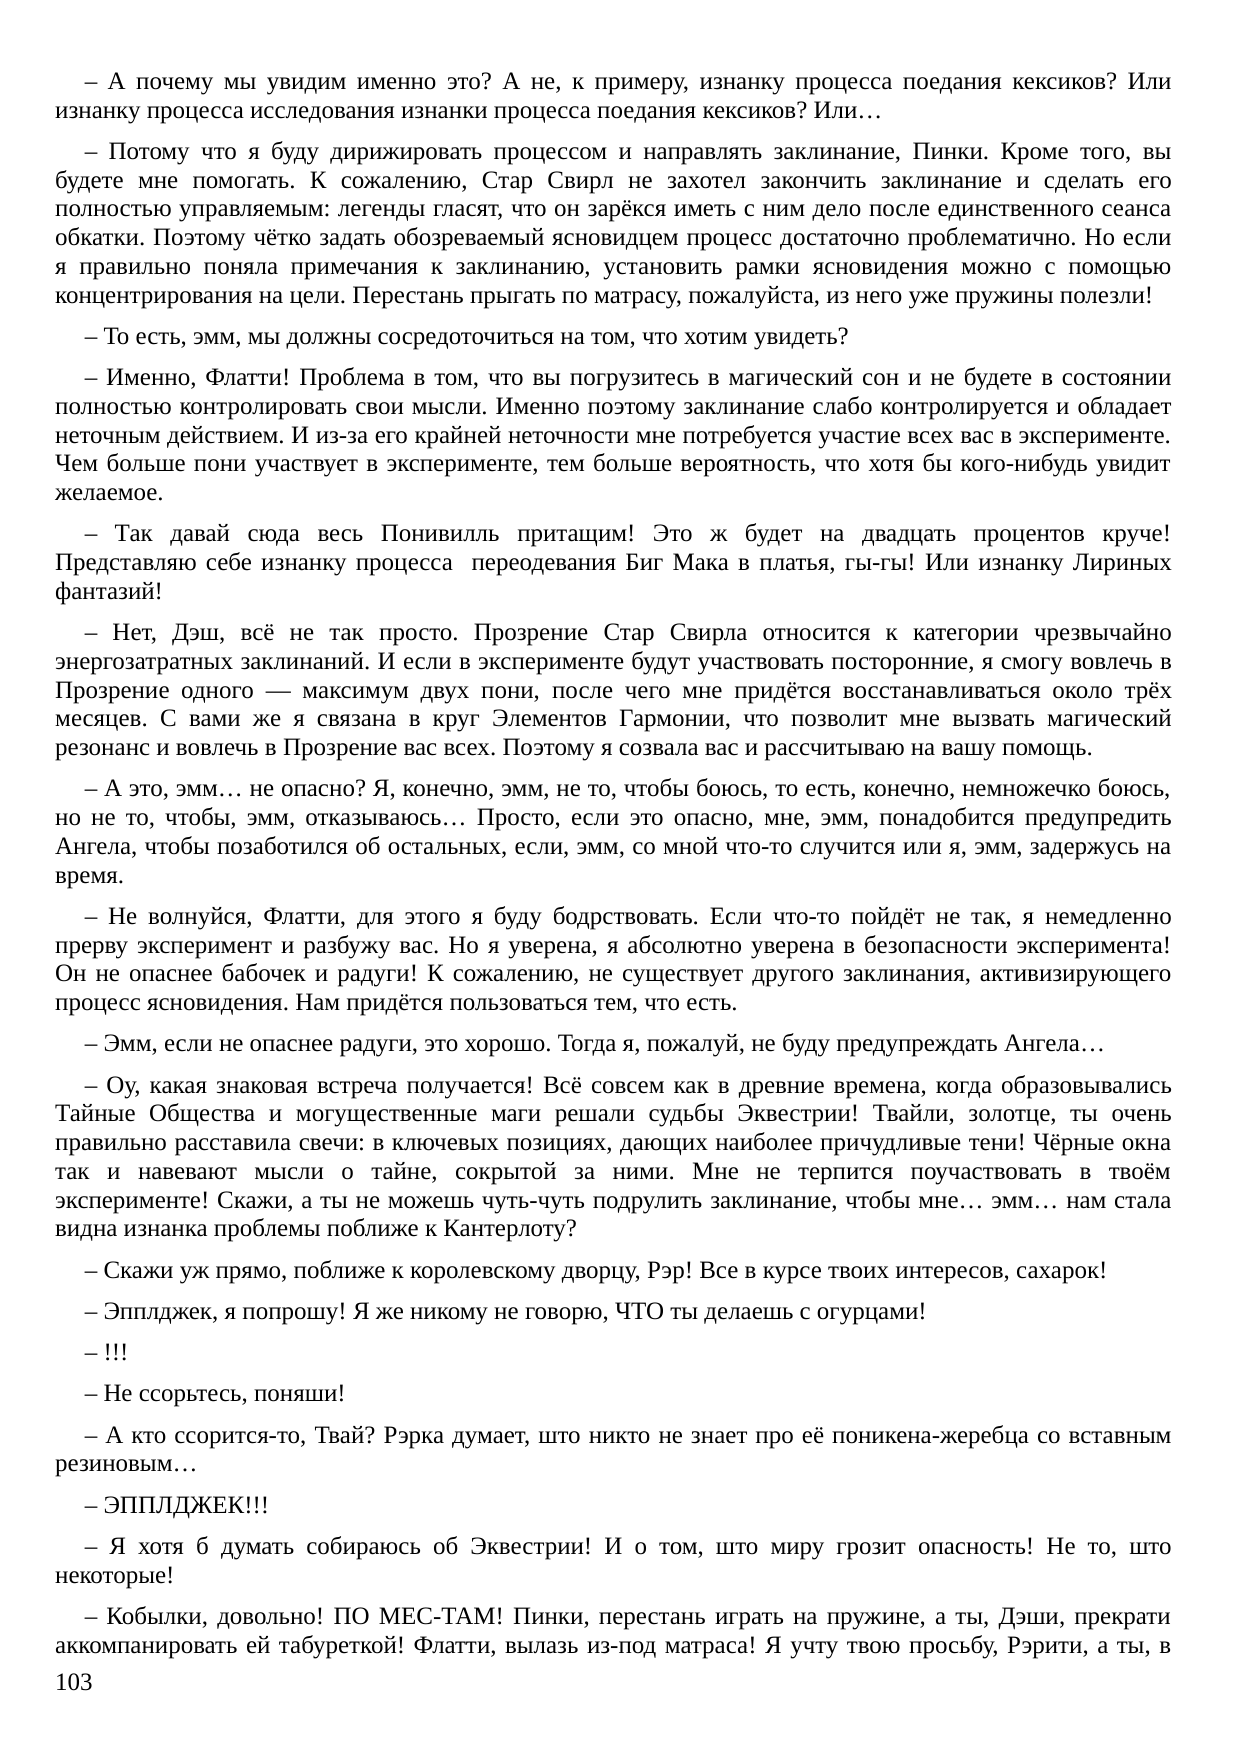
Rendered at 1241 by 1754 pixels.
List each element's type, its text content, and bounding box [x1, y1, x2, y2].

text – То есть, эмм, мы должны сосредоточиться на том, что хотим увидеть? [55, 321, 1173, 350]
text – А кто ссорится-то, Твай? Рэрка думает, што никто не знает про её поникена-жеребца со вставным резиновым… [55, 1420, 1173, 1477]
text – Так давай сюда весь Понивилль притащим! Это ж будет на двадцать процентов круче! Представляю себе изнанку процесса переодевания Биг Мака в платья, гы-гы! Или изнанку Лириных фантазий! [55, 518, 1173, 605]
text – Именно, Флатти! Проблема в том, что вы погрузитесь в магический сон и не будете в состоянии полностью контролировать свои мысли. Именно поэтому заклинание слабо контролируется и обладает неточным действием. И из-за его крайней неточности мне потребуется участие всех вас в эксперименте. Чем больше пони участвует в эксперименте, тем больше вероятность, что хотя бы кого-нибудь увидит желаемое. [55, 362, 1173, 506]
text – Скажи уж прямо, поближе к королевскому дворцу, Рэр! Все в курсе твоих интересов, сахарок! [55, 1255, 1173, 1283]
text – А почему мы увидим именно это? А не, к примеру, изнанку процесса поедания кексиков? Или изнанку процесса исследования изнанки процесса поедания кексиков? Или… [55, 66, 1173, 123]
text – Я хотя б думать собираюсь об Эквестрии! И о том, што миру грозит опасность! Не то, што некоторые! [55, 1531, 1173, 1588]
text – Не волнуйся, Флатти, для этого я буду бодрствовать. Если что-то пойдёт не так, я немедленно прерву эксперимент и разбужу вас. Но я уверена, я абсолютно уверена в безопасности эксперимента! Он не опаснее бабочек и радуги! К сожалению, не существует другого заклинания, активизирующего процесс ясновидения. Нам придётся пользоваться тем, что есть. [55, 901, 1173, 1016]
text – Эпплджек, я попрошу! Я же никому не говорю, ЧТО ты делаешь с огурцами! [55, 1296, 1173, 1325]
text – Кобылки, довольно! ПО МЕС-ТАМ! Пинки, перестань играть на пружине, а ты, Дэши, прекрати аккомпанировать ей табуреткой! Флатти, вылазь из-под матраса! Я учту твою просьбу, Рэрити, а ты, в [55, 1601, 1173, 1658]
text – А это, эмм… не опасно? Я, конечно, эмм, не то, чтобы боюсь, то есть, конечно, немножечко боюсь, но не то, чтобы, эмм, отказываюсь… Просто, если это опасно, мне, эмм, понадобится предупредить Ангела, чтобы позаботился об остальных, если, эмм, со мной что-то случится или я, эмм, задержусь на время. [55, 773, 1173, 888]
text – Эмм, если не опаснее радуги, это хорошо. Тогда я, пожалуй, не буду предупреждать Ангела… [55, 1028, 1173, 1057]
text – !!! [55, 1337, 1173, 1366]
text – ЭППЛДЖЕК!!! [55, 1490, 1173, 1518]
text – Нет, Дэш, всё не так просто. Прозрение Стар Свирла относится к категории чрезвычайно энергозатратных заклинаний. И если в эксперименте будут участвовать посторонние, я смогу вовлечь в Прозрение одного — максимум двух пони, после чего мне придётся восстанавливаться около трёх месяцев. С вами же я связана в круг Элементов Гармонии, что позволит мне вызвать магический резонанс и вовлечь в Прозрение вас всех. Поэтому я созвала вас и рассчитываю на вашу помощь. [55, 617, 1173, 761]
text – Не ссорьтесь, поняши! [55, 1378, 1173, 1407]
text – Потому что я буду дирижировать процессом и направлять заклинание, Пинки. Кроме того, вы будете мне помогать. К сожалению, Стар Свирл не захотел закончить заклинание и сделать его полностью управляемым: легенды гласят, что он зарёкся иметь с ним дело после единственного сеанса обкатки. Поэтому чётко задать обозреваемый ясновидцем процесс достаточно проблематично. Но если я правильно поняла примечания к заклинанию, установить рамки ясновидения можно с помощью концентрирования на цели. Перестань прыгать по матрасу, пожалуйста, из него уже пружины полезли! [55, 136, 1173, 308]
text – Оу, какая знаковая встреча получается! Всё совсем как в древние времена, когда образовывались Тайные Общества и могущественные маги решали судьбы Эквестрии! Твайли, золотце, ты очень правильно расставила свечи: в ключевых позициях, дающих наиболее причудливые тени! Чёрные окна так и навевают мысли о тайне, сокрытой за ними. Мне не терпится поучаствовать в твоём эксперименте! Скажи, а ты не можешь чуть-чуть подрулить заклинание, чтобы мне… эмм… нам стала видна изнанка проблемы поближе к Кантерлоту? [55, 1070, 1173, 1242]
